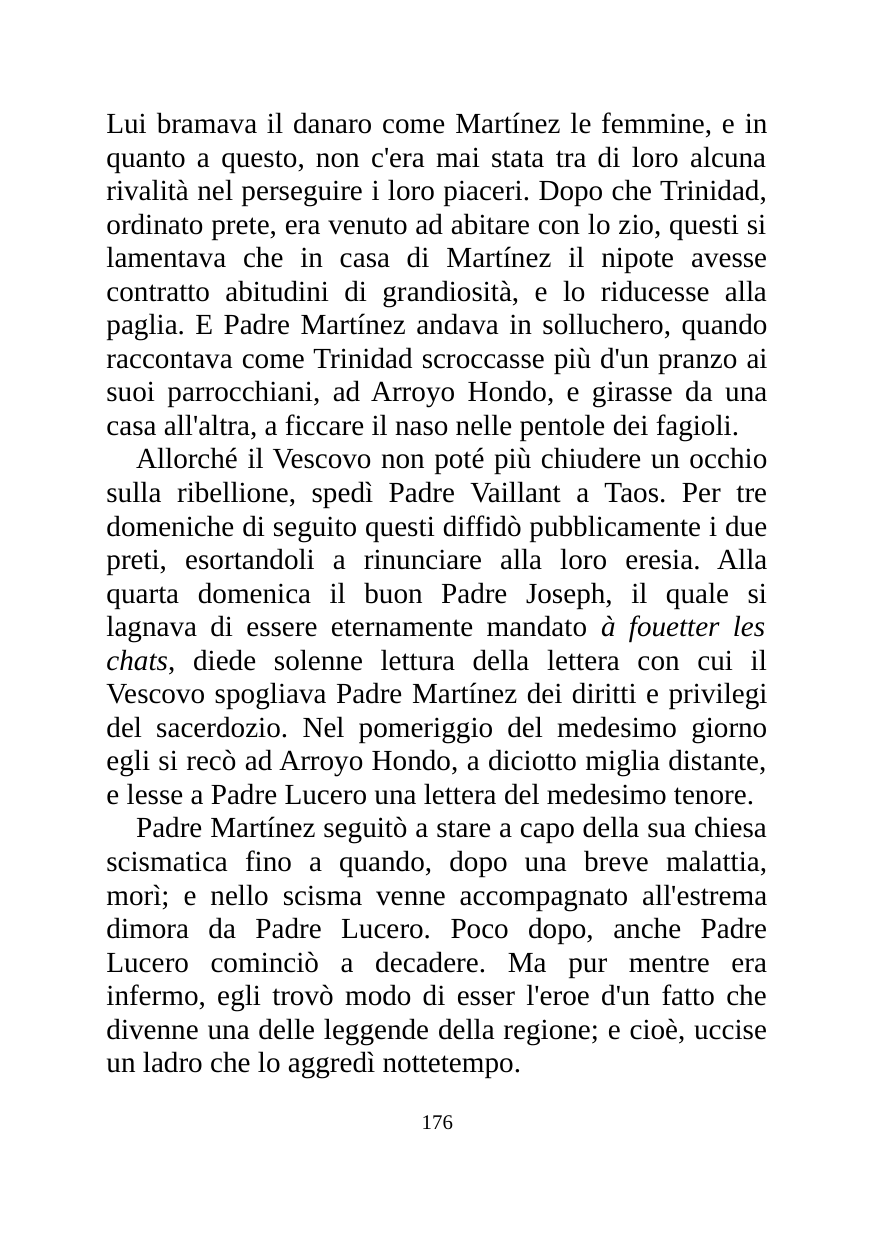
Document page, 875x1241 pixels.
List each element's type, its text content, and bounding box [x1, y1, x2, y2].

text Padre Martínez seguitò a stare a capo della sua chiesa scismatica fino a quando, dopo una breve malattia, morì; e nello scisma venne accompagnato all'estrema dimora da Padre Lucero. Poco dopo, anche Padre Lucero cominciò a decadere. Ma pur mentre era infermo, egli trovò modo di esser l'eroe d'un fatto che divenne una delle leggende della regione; e cioè, uccise un ladro che lo aggredì nottetempo. [106, 811, 768, 1079]
text Lui bramava il danaro come Martínez le femmine, e in quanto a questo, non c'era mai stata tra di loro alcuna rivalità nel perseguire i loro piaceri. Dopo che Trinidad, ordinato prete, era venuto ad abitare con lo zio, questi si lamentava che in casa di Martínez il nipote avesse contratto abitudini di grandiosità, e lo riducesse alla paglia. E Padre Martínez andava in solluchero, quando raccontava come Trinidad scroccasse più d'un pranzo ai suoi parrocchiani, ad Arroyo Hondo, e girasse da una casa all'altra, a ficcare il naso nelle pentole dei fagioli. [106, 106, 768, 442]
text Allorché il Vescovo non poté più chiudere un occhio sulla ribellione, spedì Padre Vaillant a Taos. Per tre domeniche di seguito questi diffidò pubblicamente i due preti, esortandoli a rinunciare alla loro eresia. Alla quarta domenica il buon Padre Joseph, il quale si lagnava di essere eternamente mandato à fouetter les chats, diede solenne lettura della lettera con cui il Vescovo spogliava Padre Martínez dei diritti e privilegi del sacerdozio. Nel pomeriggio del medesimo giorno egli si recò ad Arroyo Hondo, a diciotto miglia distante, e lesse a Padre Lucero una lettera del medesimo tenore. [106, 442, 768, 811]
